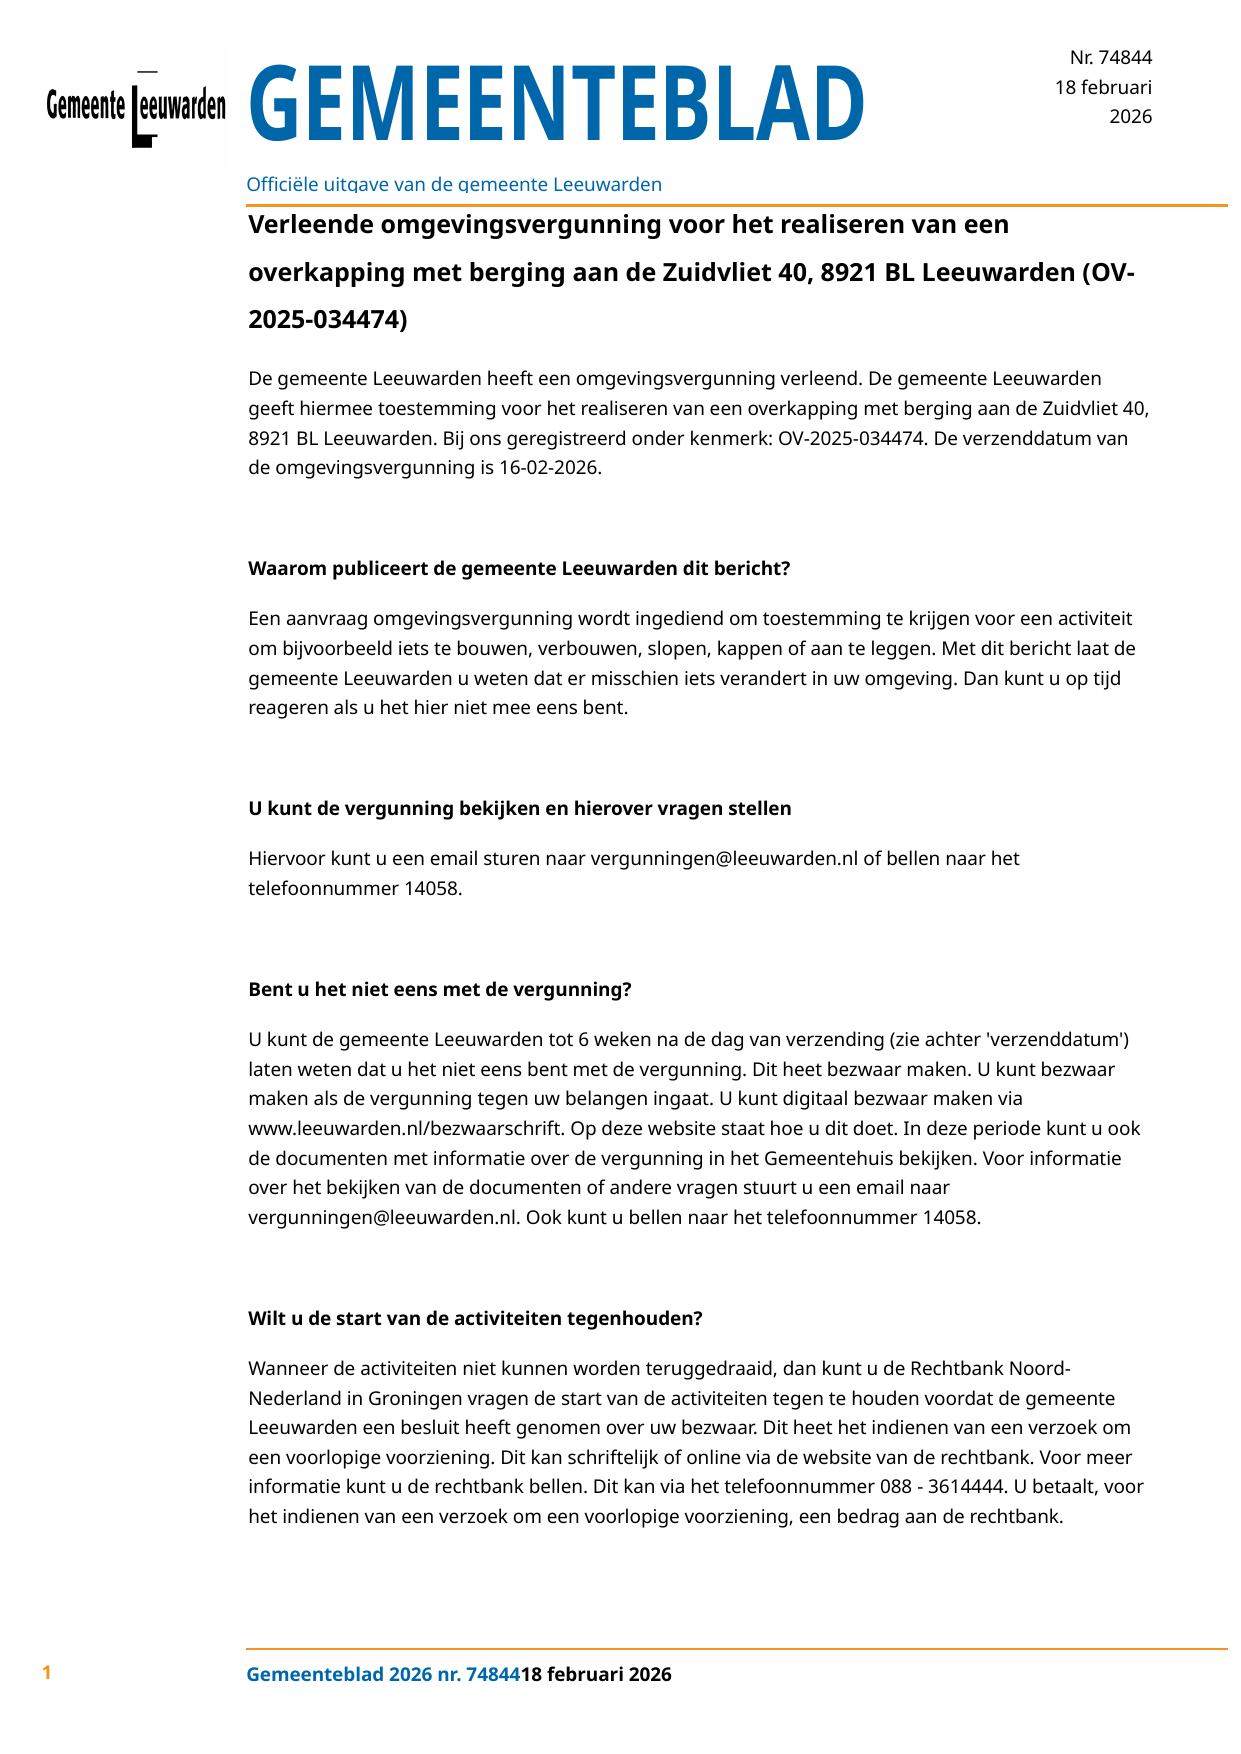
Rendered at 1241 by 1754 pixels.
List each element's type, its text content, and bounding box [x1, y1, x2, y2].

text De gemeente Leeuwarden heeft een omgevingsvergunning verleend. De gemeente Leeuwarden geeft hiermee toestemming voor het realiseren van een overkapping met berging aan de Zuidvliet 40, 8921 BL Leeuwarden. Bij ons geregistreerd onder kenmerk: OV-2025-034474. De verzenddatum van de omgevingsvergunning is 16-02-2026. [248, 366, 1152, 480]
text Een aanvraag omgevingsvergunning wordt ingediend om toestemming te krijgen voor een activiteit om bijvoorbeeld iets te bouwen, verbouwen, slopen, kappen of aan te leggen. Met dit bericht laat de gemeente Leeuwarden u weten dat er misschien iets verandert in uw omgeving. Dan kunt u op tijd reageren als u het hier niet mee eens bent. [248, 606, 1152, 720]
text Verleende omgevingsvergunning voor het realiseren van een overkapping met berging aan de Zuidvliet 40, 8921 BL Leeuwarden (OV-2025-034474) [248, 207, 1152, 336]
text Wilt u de start van de activiteiten tegenhouden? [248, 1305, 1152, 1330]
text Hiervoor kunt u een email sturen naar vergunningen@leeuwarden.nl of bellen naar het telefoonnummer 14058. [248, 846, 1152, 901]
text Waarom publiceert de gemeente Leeuwarden dit bericht? [248, 555, 1152, 581]
picture [41, 47, 231, 172]
text U kunt de vergunning bekijken en hierover vragen stellen [248, 795, 1152, 821]
text Wanneer de activiteiten niet kunnen worden teruggedraaid, dan kunt u de Rechtbank Noord-Nederland in Groningen vragen de start van de activiteiten tegen te houden voordat de gemeente Leeuwarden een besluit heeft genomen over uw bezwaar. Dit heet het indienen van een verzoek om een voorlopige voorziening. Dit kan schriftelijk of online via de website van de rechtbank. Voor meer informatie kunt u de rechtbank bellen. Dit kan via het telefoonnummer 088 - 3614444. U betaalt, voor het indienen van een verzoek om een voorlopige voorziening, een bedrag aan de rechtbank. [248, 1355, 1152, 1529]
text U kunt de gemeente Leeuwarden tot 6 weken na de dag van verzending (zie achter 'verzenddatum') laten weten dat u het niet eens bent met de vergunning. Dit heet bezwaar maken. U kunt bezwaar maken als de vergunning tegen uw belangen ingaat. U kunt digitaal bezwaar maken via www.leeuwarden.nl/bezwaarschrift. Op deze website staat hoe u dit doet. In deze periode kunt u ook de documenten met informatie over de vergunning in het Gemeentehuis bekijken. Voor informatie over het bekijken van de documenten of andere vragen stuurt u een email naar vergunningen@leeuwarden.nl. Ook kunt u bellen naar het telefoonnummer 14058. [248, 1026, 1152, 1229]
text Bent u het niet eens met de vergunning? [248, 976, 1152, 1002]
